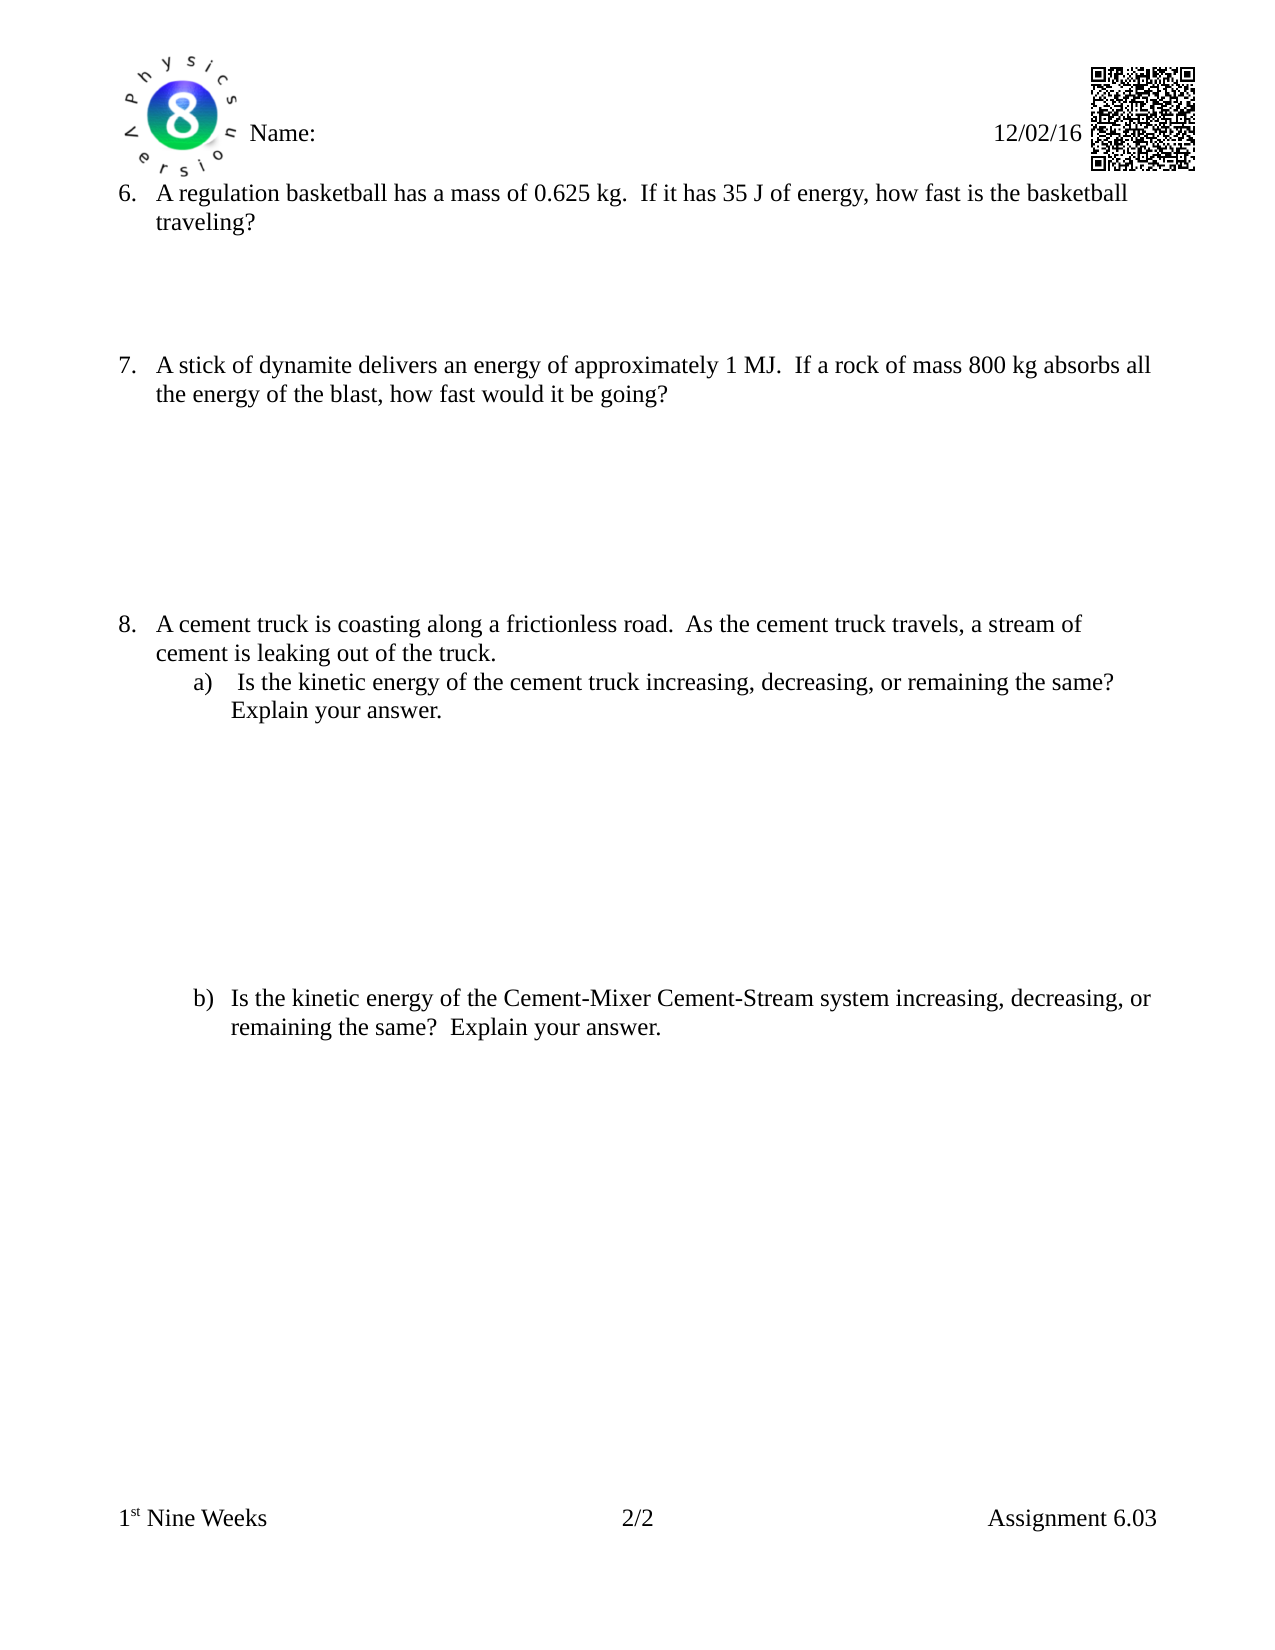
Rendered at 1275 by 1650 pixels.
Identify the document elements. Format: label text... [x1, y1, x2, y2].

list A stick of dynamite delivers an energy of approximately 1 MJ. If a rock of mass 800 kg absorbs all the energy of the blast, how fast would it be going? [118, 351, 1157, 408]
list A regulation basketball has a mass of 0.625 kg. If it has 35 J of energy, how fast is the basketball traveling? [118, 176, 1157, 236]
picture [124, 56, 237, 177]
list Is the kinetic energy of the Cement-Mixer Cement-Stream system increasing, decreasing, or remaining the same? Explain your answer. [193, 983, 1157, 1041]
picture [1082, 58, 1203, 179]
list A cement truck is coasting along a frictionless road. As the cement truck travels, a stream of cement is leaking out of the truck. [118, 609, 1157, 667]
list Is the kinetic energy of the cement truck increasing, decreasing, or remaining the same? Explain your answer. [193, 667, 1157, 724]
